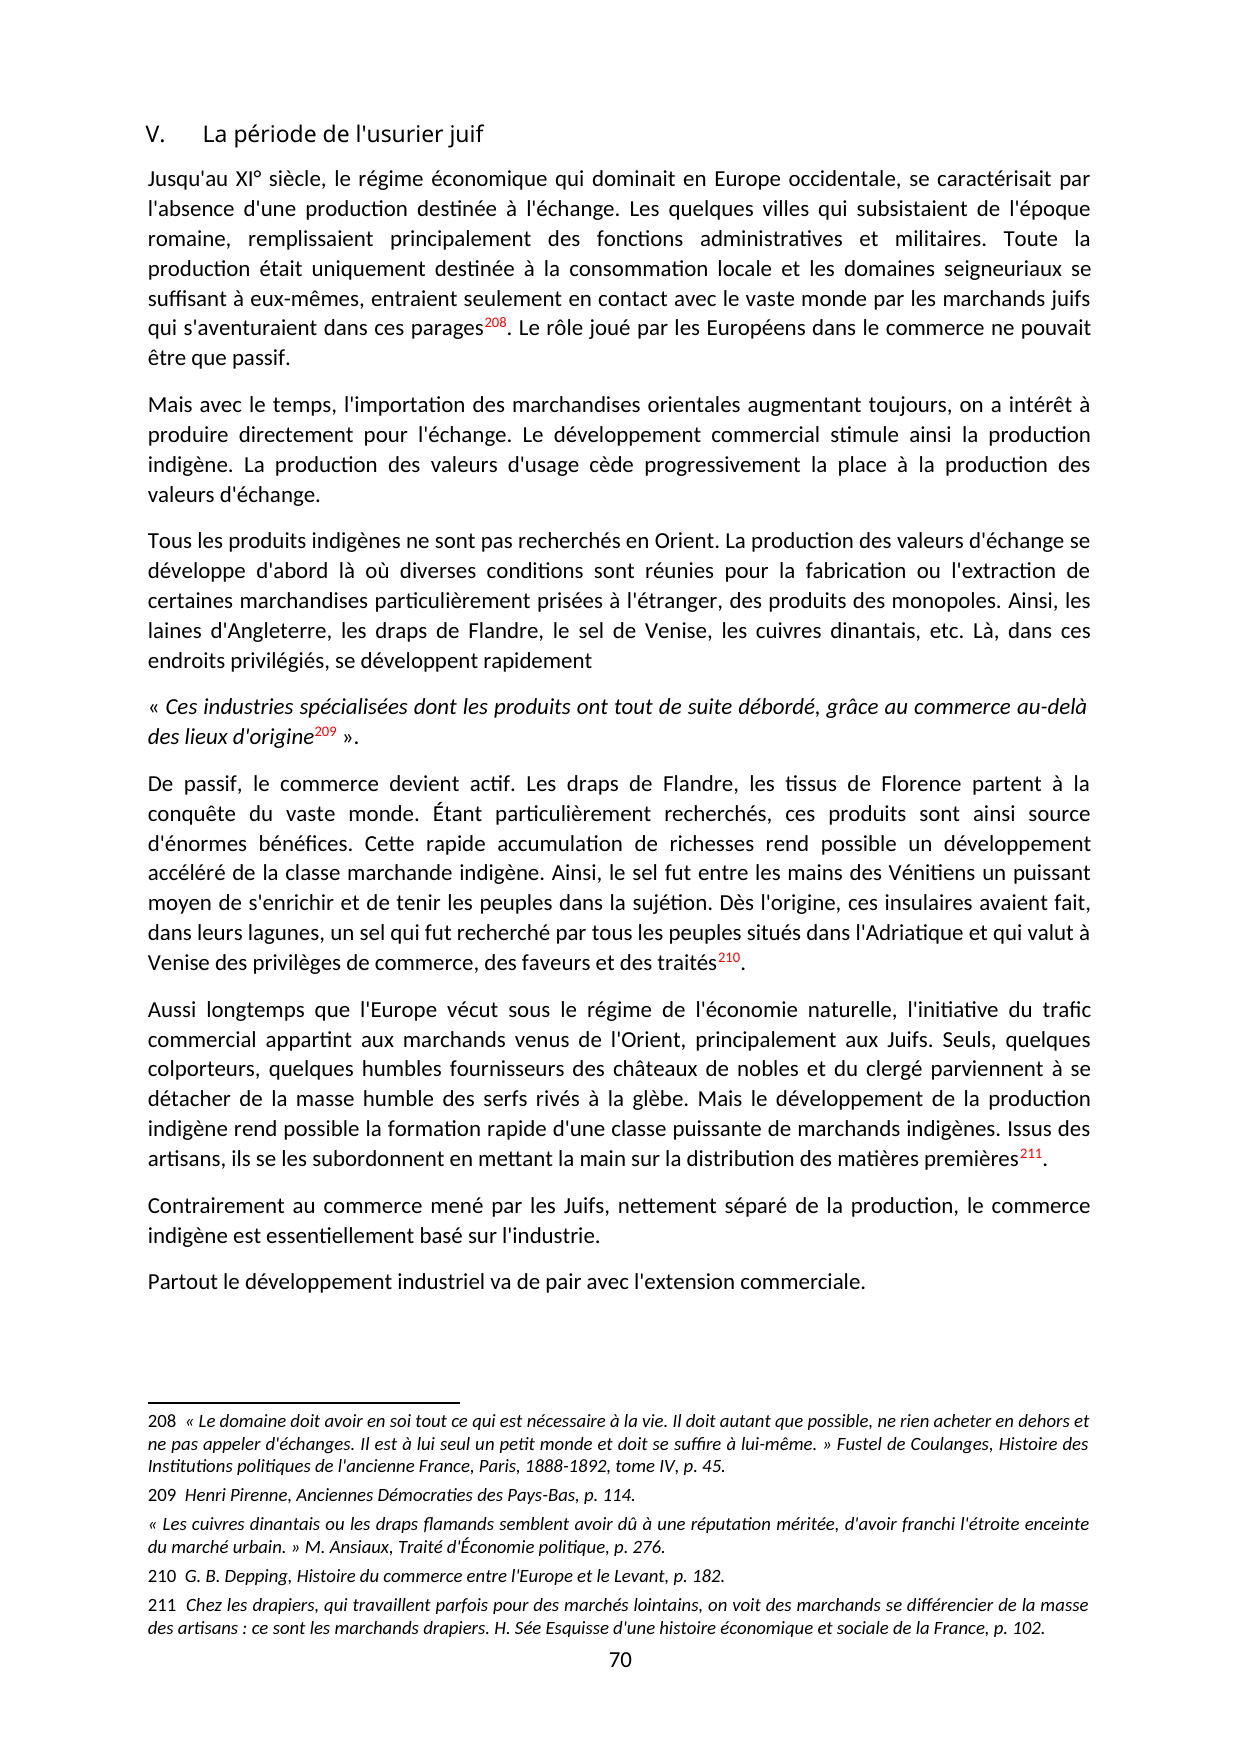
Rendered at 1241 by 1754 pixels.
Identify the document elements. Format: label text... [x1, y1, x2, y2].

text Chez les drapiers, qui travaillent parfois pour des marchés lointains, on voit des marchands se différencier de la masse des artisans : ce sont les marchands drapiers. H. Sée Esquisse d'une histoire économique et sociale de la France, p. 102. [148, 1593, 1093, 1639]
text Partout le développement industriel va de pair avec l'extension commerciale. [148, 1267, 1093, 1295]
text Mais avec le temps, l'importation des marchandises orientales augmentant toujours, on a intérêt à produire directement pour l'échange. Le développement commercial stimule ainsi la production indigène. La production des valeurs d'usage cède progressivement la place à la production des valeurs d'échange. [148, 390, 1093, 508]
text « Les cuivres dinantais ou les draps flamands semblent avoir dû à une réputation méritée, d'avoir franchi l'étroite enceinte du marché urbain. » M. Ansiaux, Traité d'Économie politique, p. 276. [148, 1512, 1093, 1558]
text « Ces industries spécialisées dont les produits ont tout de suite débordé, grâce au commerce au-delà des lieux d'origine ». [148, 692, 1093, 750]
text Henri Pirenne, Anciennes Démocraties des Pays-Bas, p. 114. [148, 1483, 1093, 1506]
text Jusqu'au XI° siècle, le régime économique qui dominait en Europe occidentale, se caractérisait par l'absence d'une production destinée à l'échange. Les quelques villes qui subsistaient de l'époque romaine, remplissaient principalement des fonctions administratives et militaires. Toute la production était uniquement destinée à la consommation locale et les domaines seigneuriaux se suffisant à eux-mêmes, entraient seulement en contact avec le vaste monde par les marchands juifs qui s'aventuraient dans ces parages. Le rôle joué par les Européens dans le commerce ne pouvait être que passif. [148, 164, 1093, 371]
text De passif, le commerce devient actif. Les draps de Flandre, les tissus de Florence partent à la conquête du vaste monde. Étant particulièrement recherchés, ces produits sont ainsi source d'énormes bénéfices. Cette rapide accumulation de richesses rend possible un développement accéléré de la classe marchande indigène. Ainsi, le sel fut entre les mains des Vénitiens un puissant moyen de s'enrichir et de tenir les peuples dans la sujétion. Dès l'origine, ces insulaires avaient fait, dans leurs lagunes, un sel qui fut recherché par tous les peuples situés dans l'Adriatique et qui valut à Venise des privilèges de commerce, des faveurs et des traités. [148, 769, 1093, 976]
text Contrairement au commerce mené par les Juifs, nettement séparé de la production, le commerce indigène est essentiellement basé sur l'industrie. [148, 1191, 1093, 1249]
text Aussi longtemps que l'Europe vécut sous le régime de l'économie naturelle, l'initiative du trafic commercial appartint aux marchands venus de l'Orient, principalement aux Juifs. Seuls, quelques colporteurs, quelques humbles fournisseurs des châteaux de nobles et du clergé parviennent à se détacher de la masse humble des serfs rivés à la glèbe. Mais le développement de la production indigène rend possible la formation rapide d'une classe puissante de marchands indigènes. Issus des artisans, ils se les subordonnent en mettant la main sur la distribution des matières premières. [148, 995, 1093, 1172]
text « Le domaine doit avoir en soi tout ce qui est nécessaire à la vie. Il doit autant que possible, ne rien acheter en dehors et ne pas appeler d'échanges. Il est à lui seul un petit monde et doit se suffire à lui-même. » Fustel de Coulanges, Histoire des Institutions politiques de l'ancienne France, Paris, 1888-1892, tome IV, p. 45. [148, 1409, 1093, 1477]
subtitle La période de l'usurier juif [165, 118, 1093, 149]
text Tous les produits indigènes ne sont pas recherchés en Orient. La production des valeurs d'échange se développe d'abord là où diverses conditions sont réunies pour la fabrication ou l'extraction de certaines marchandises particulièrement prisées à l'étranger, des produits des monopoles. Ainsi, les laines d'Angleterre, les draps de Flandre, le sel de Venise, les cuivres dinantais, etc. Là, dans ces endroits privilégiés, se développent rapidement [148, 526, 1093, 674]
text G. B. Depping, Histoire du commerce entre l'Europe et le Levant, p. 182. [148, 1564, 1093, 1587]
